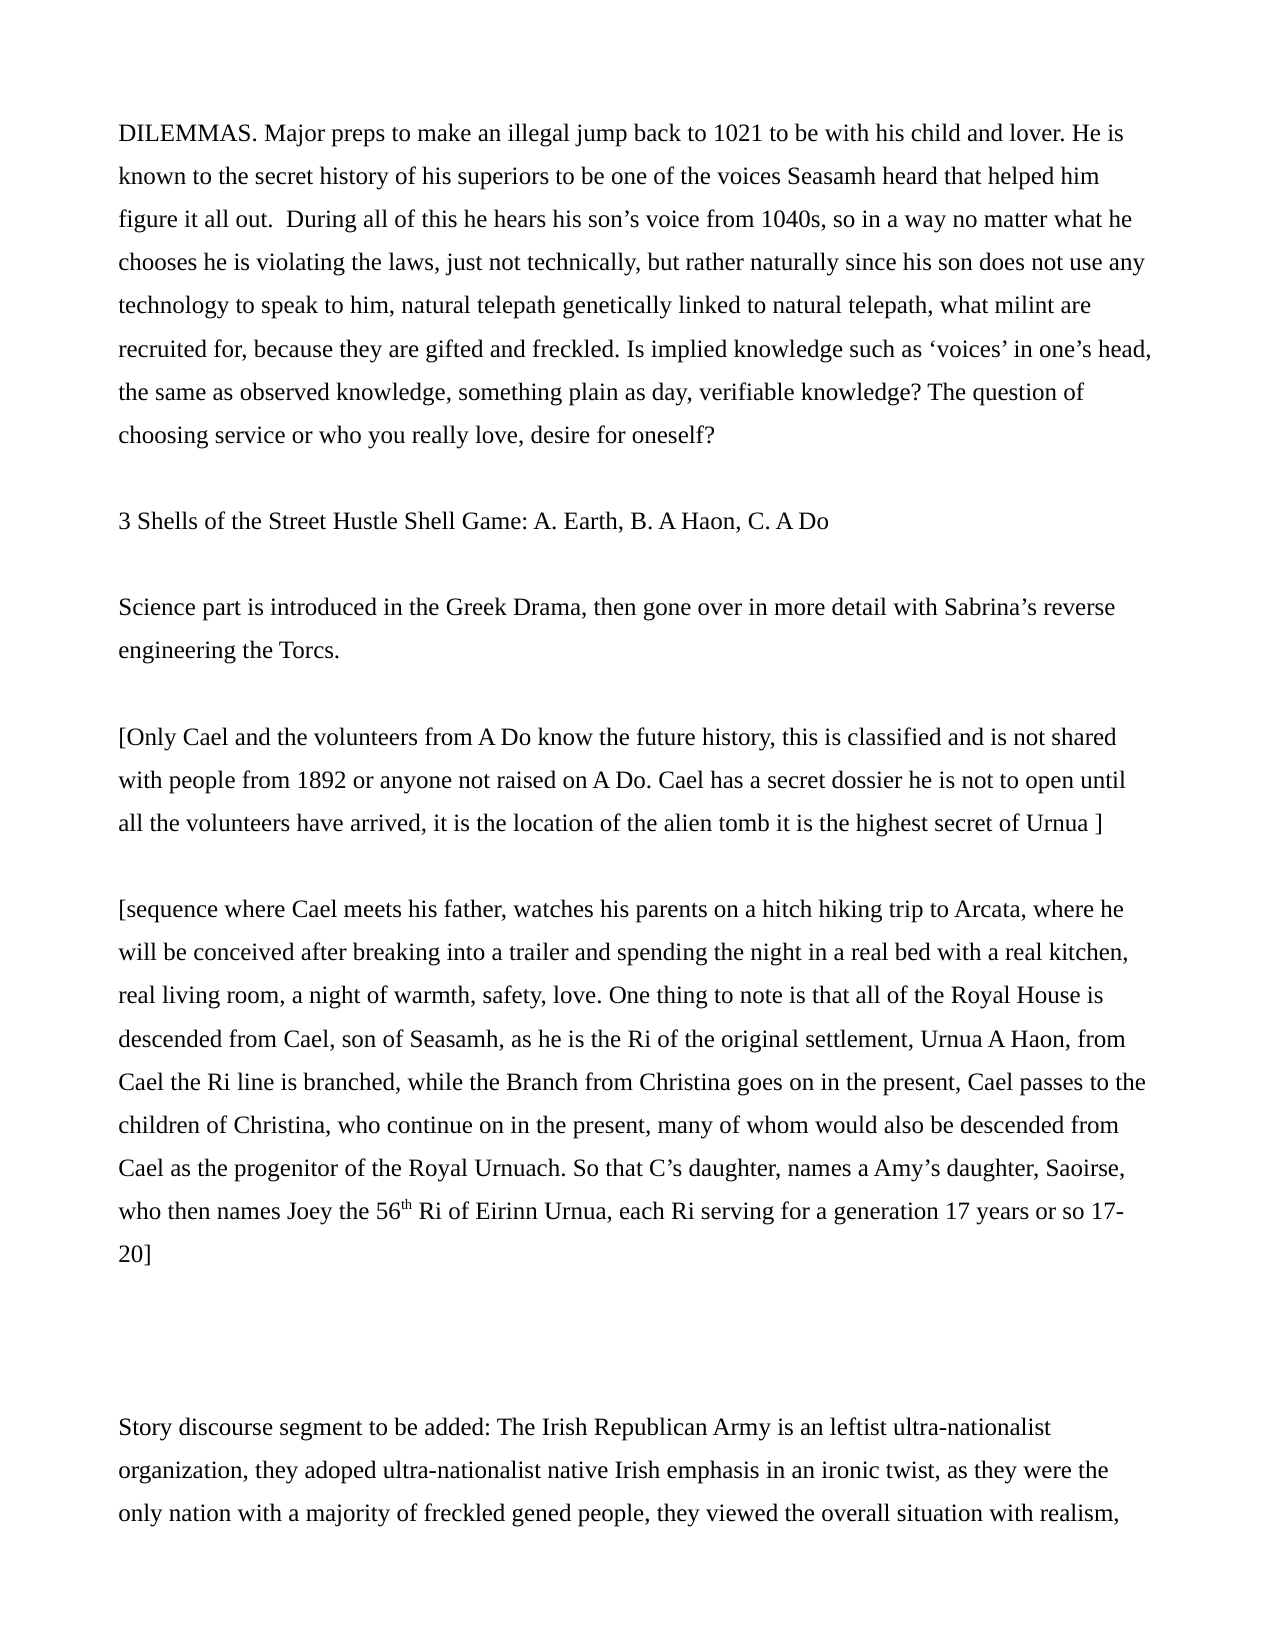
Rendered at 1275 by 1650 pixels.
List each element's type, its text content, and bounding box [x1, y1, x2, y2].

text [sequence where Cael meets his father, watches his parents on a hitch hiking trip to Arcata, where he will be conceived after breaking into a trailer and spending the night in a real bed with a real kitchen, real living room, a night of warmth, safety, love. One thing to note is that all of the Royal House is descended from Cael, son of Seasamh, as he is the Ri of the original settlement, Urnua A Haon, from Cael the Ri line is branched, while the Branch from Christina goes on in the present, Cael passes to the children of Christina, who continue on in the present, many of whom would also be descended from Cael as the progenitor of the Royal Urnuach. So that C’s daughter, names a Amy’s daughter, Saoirse, who then names Joey the 56th Ri of Eirinn Urnua, each Ri serving for a generation 17 years or so 17-20] [118, 894, 1157, 1268]
text [Only Cael and the volunteers from A Do know the future history, this is classified and is not shared with people from 1892 or anyone not raised on A Do. Cael has a secret dossier he is not to open until all the volunteers have arrived, it is the location of the alien tomb it is the highest secret of Urnua ] [118, 722, 1157, 837]
text Story discourse segment to be added: The Irish Republican Army is an leftist ultra-nationalist organization, they adoped ultra-nationalist native Irish emphasis in an ironic twist, as they were the only nation with a majority of freckled gened people, they viewed the overall situation with realism, [118, 1326, 1157, 1527]
text Science part is introduced in the Greek Drama, then gone over in more detail with Sabrina’s reverse engineering the Torcs. [118, 592, 1157, 664]
text DILEMMAS. Major preps to make an illegal jump back to 1021 to be with his child and lover. He is known to the secret history of his superiors to be one of the voices Seasamh heard that helped him figure it all out. During all of this he hears his son’s voice from 1040s, so in a way no matter what he chooses he is violating the laws, just not technically, but rather naturally since his son does not use any technology to speak to him, natural telepath genetically linked to natural telepath, what milint are recruited for, because they are gifted and freckled. Is implied knowledge such as ‘voices’ in one’s head, the same as observed knowledge, something plain as day, verifiable knowledge? The question of choosing service or who you really love, desire for oneself? [118, 118, 1157, 449]
text 3 Shells of the Street Hustle Shell Game: A. Earth, B. A Haon, C. A Do [118, 506, 1157, 535]
